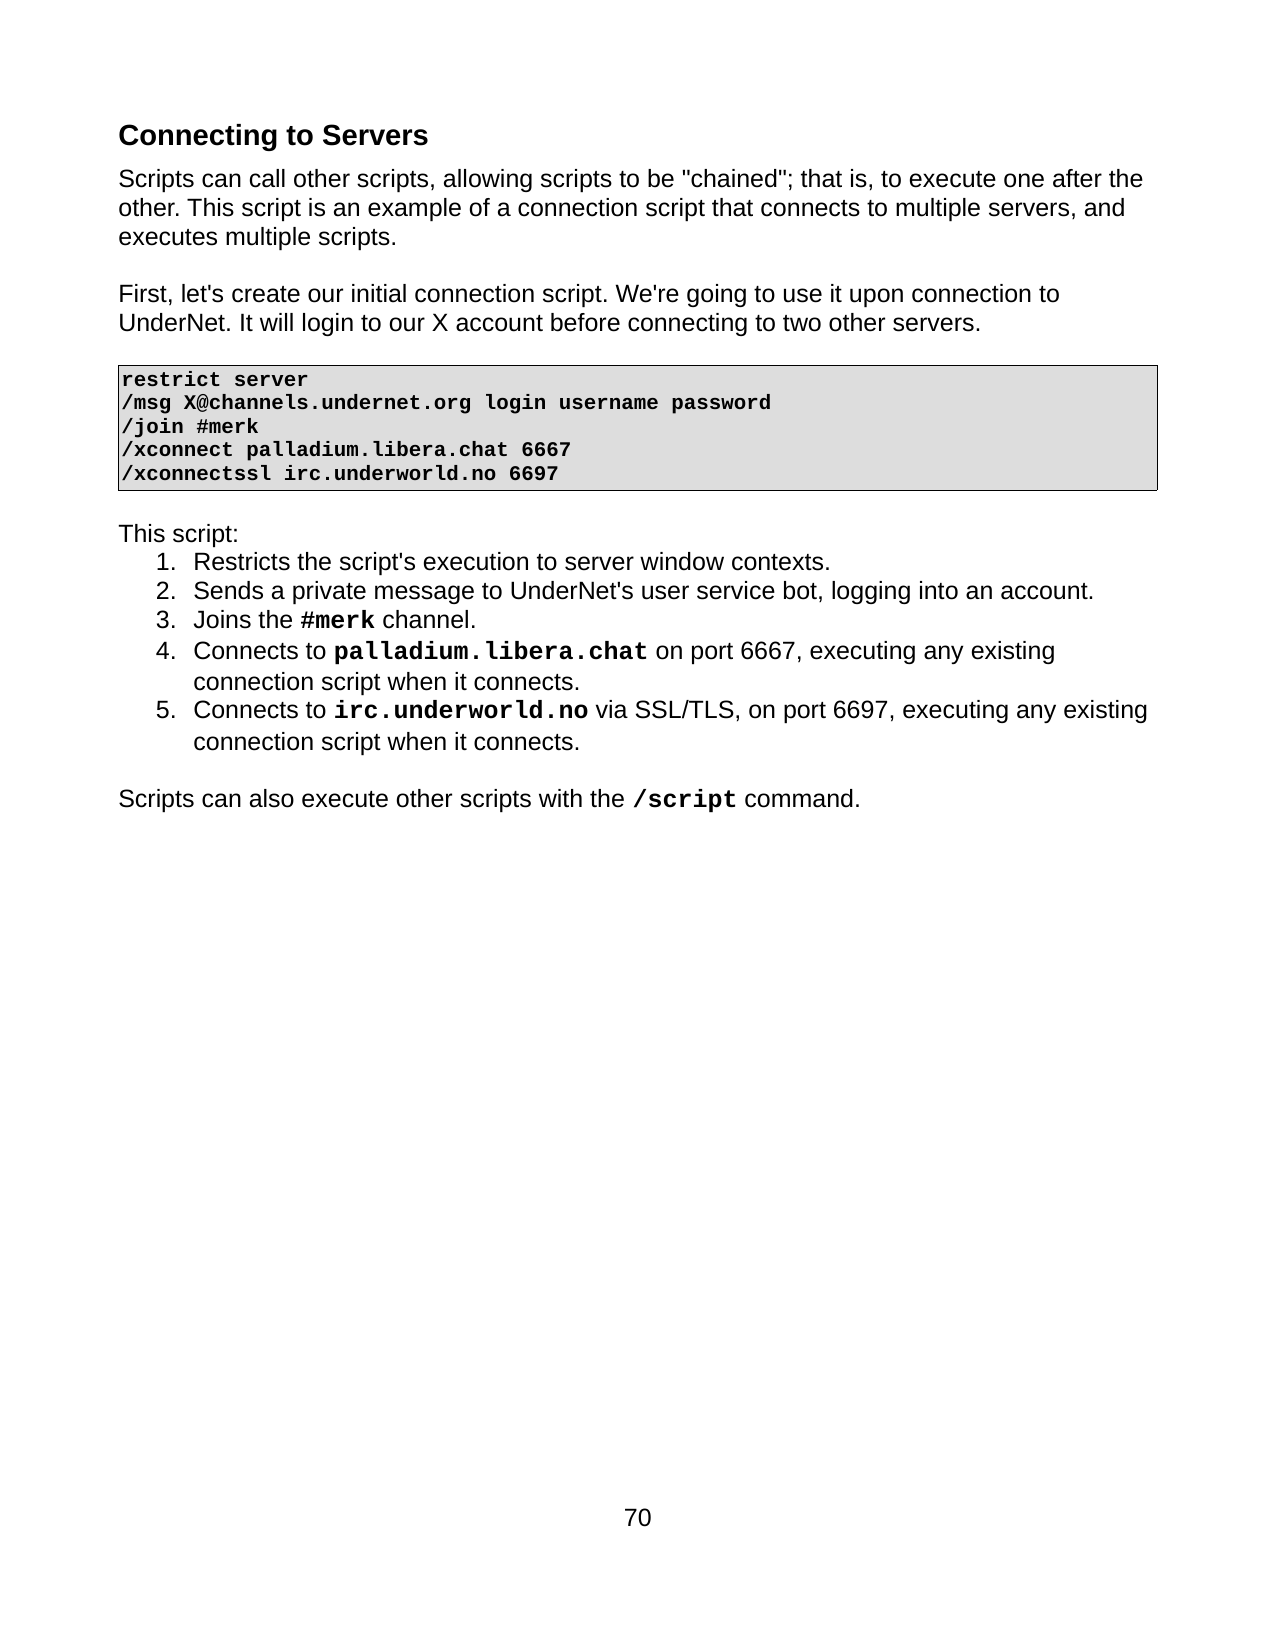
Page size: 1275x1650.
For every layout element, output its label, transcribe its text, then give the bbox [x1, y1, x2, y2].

text Scripts can call other scripts, allowing scripts to be "chained"; that is, to execute one after the other. This script is an example of a connection script that connects to multiple servers, and executes multiple scripts. [118, 164, 1157, 250]
text First, let's create our initial connection script. We're going to use it upon connection to UnderNet. It will login to our X account before connecting to two other servers. [118, 279, 1157, 337]
list Sends a private message to UnderNet's user service bot, logging into an account. [156, 576, 1157, 605]
text Scripts can also execute other scripts with the /script command. [118, 784, 1157, 815]
table_header restrict server /msg X@channels.undernet.org login username password /join #merk /xconnect palladium.libera.chat 6667 /xconnectssl irc.underworld.no 6697 [119, 366, 1157, 490]
list Joins the #merk channel. [156, 605, 1157, 636]
list Restricts the script's execution to server window contexts. [156, 547, 1157, 576]
list Connects to palladium.libera.chat on port 6667, executing any existing connection script when it connects. [156, 636, 1157, 696]
subtitle Connecting to Servers [118, 118, 1157, 152]
list Connects to irc.underworld.no via SSL/TLS, on port 6697, executing any existing connection script when it connects. [156, 696, 1157, 755]
text This script: [118, 519, 1157, 547]
